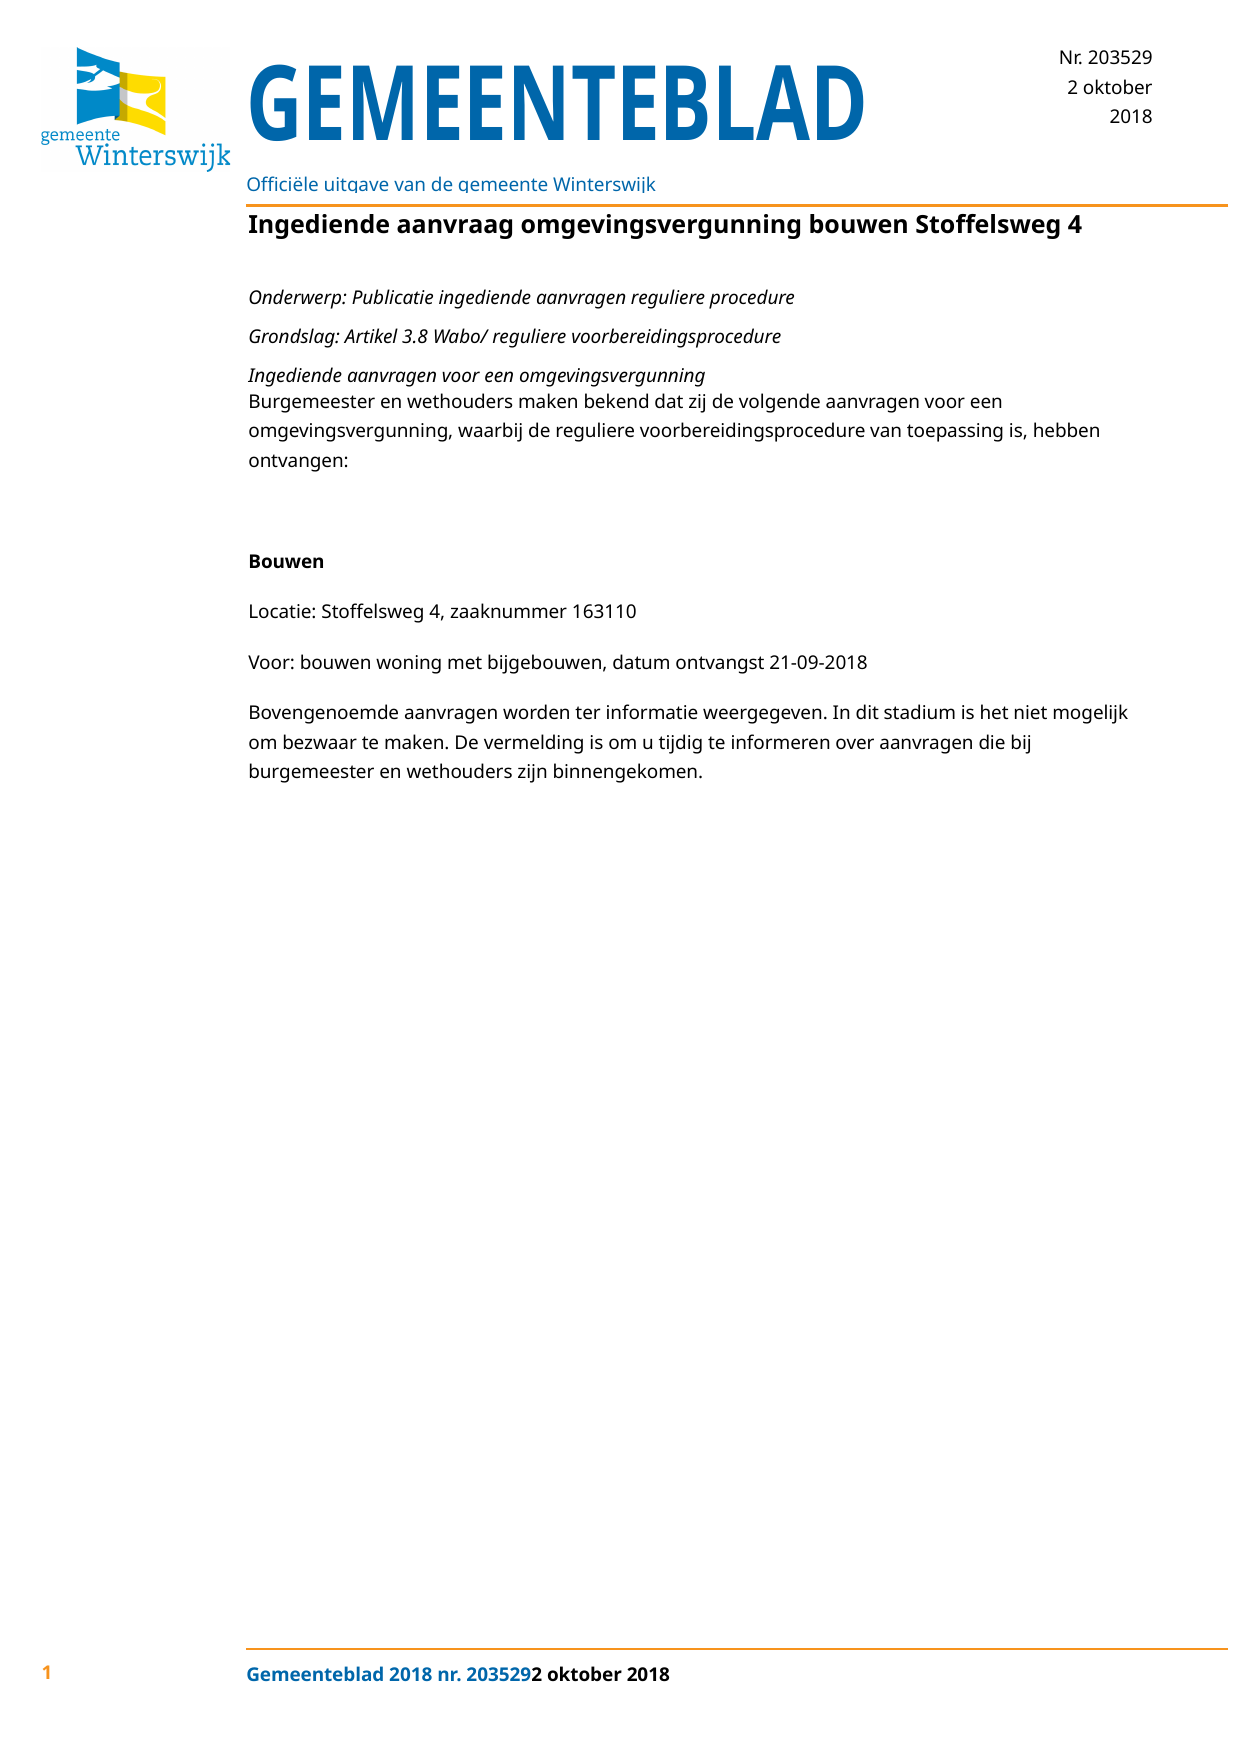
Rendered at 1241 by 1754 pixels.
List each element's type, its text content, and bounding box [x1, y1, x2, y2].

text Ingediende aanvraag omgevingsvergunning bouwen Stoffelsweg 4 [248, 207, 1152, 241]
picture [225, 153, 231, 162]
text Voor: bouwen woning met bijgebouwen, datum ontvangst 21-09-2018 [248, 649, 1152, 675]
text Bovengenoemde aanvragen worden ter informatie weergegeven. In dit stadium is het niet mogelijk om bezwaar te maken. De vermelding is om u tijdig te informeren over aanvragen die bij burgemeester en wethouders zijn binnengekomen. [248, 699, 1152, 784]
text Locatie: Stoffelsweg 4, zaaknummer 163110 [248, 598, 1152, 624]
picture [41, 47, 231, 172]
text Onderwerp: Publicatie ingediende aanvragen reguliere procedure [248, 284, 1152, 309]
text Burgemeester en wethouders maken bekend dat zij de volgende aanvragen voor een omgevingsvergunning, waarbij de reguliere voorbereidingsprocedure van toepassing is, hebben ontvangen: [248, 388, 1152, 473]
text Bouwen [248, 548, 1152, 574]
text Ingediende aanvragen voor een omgevingsvergunning [248, 362, 1152, 388]
text Grondslag: Artikel 3.8 Wabo/ reguliere voorbereidingsprocedure [248, 323, 1152, 349]
